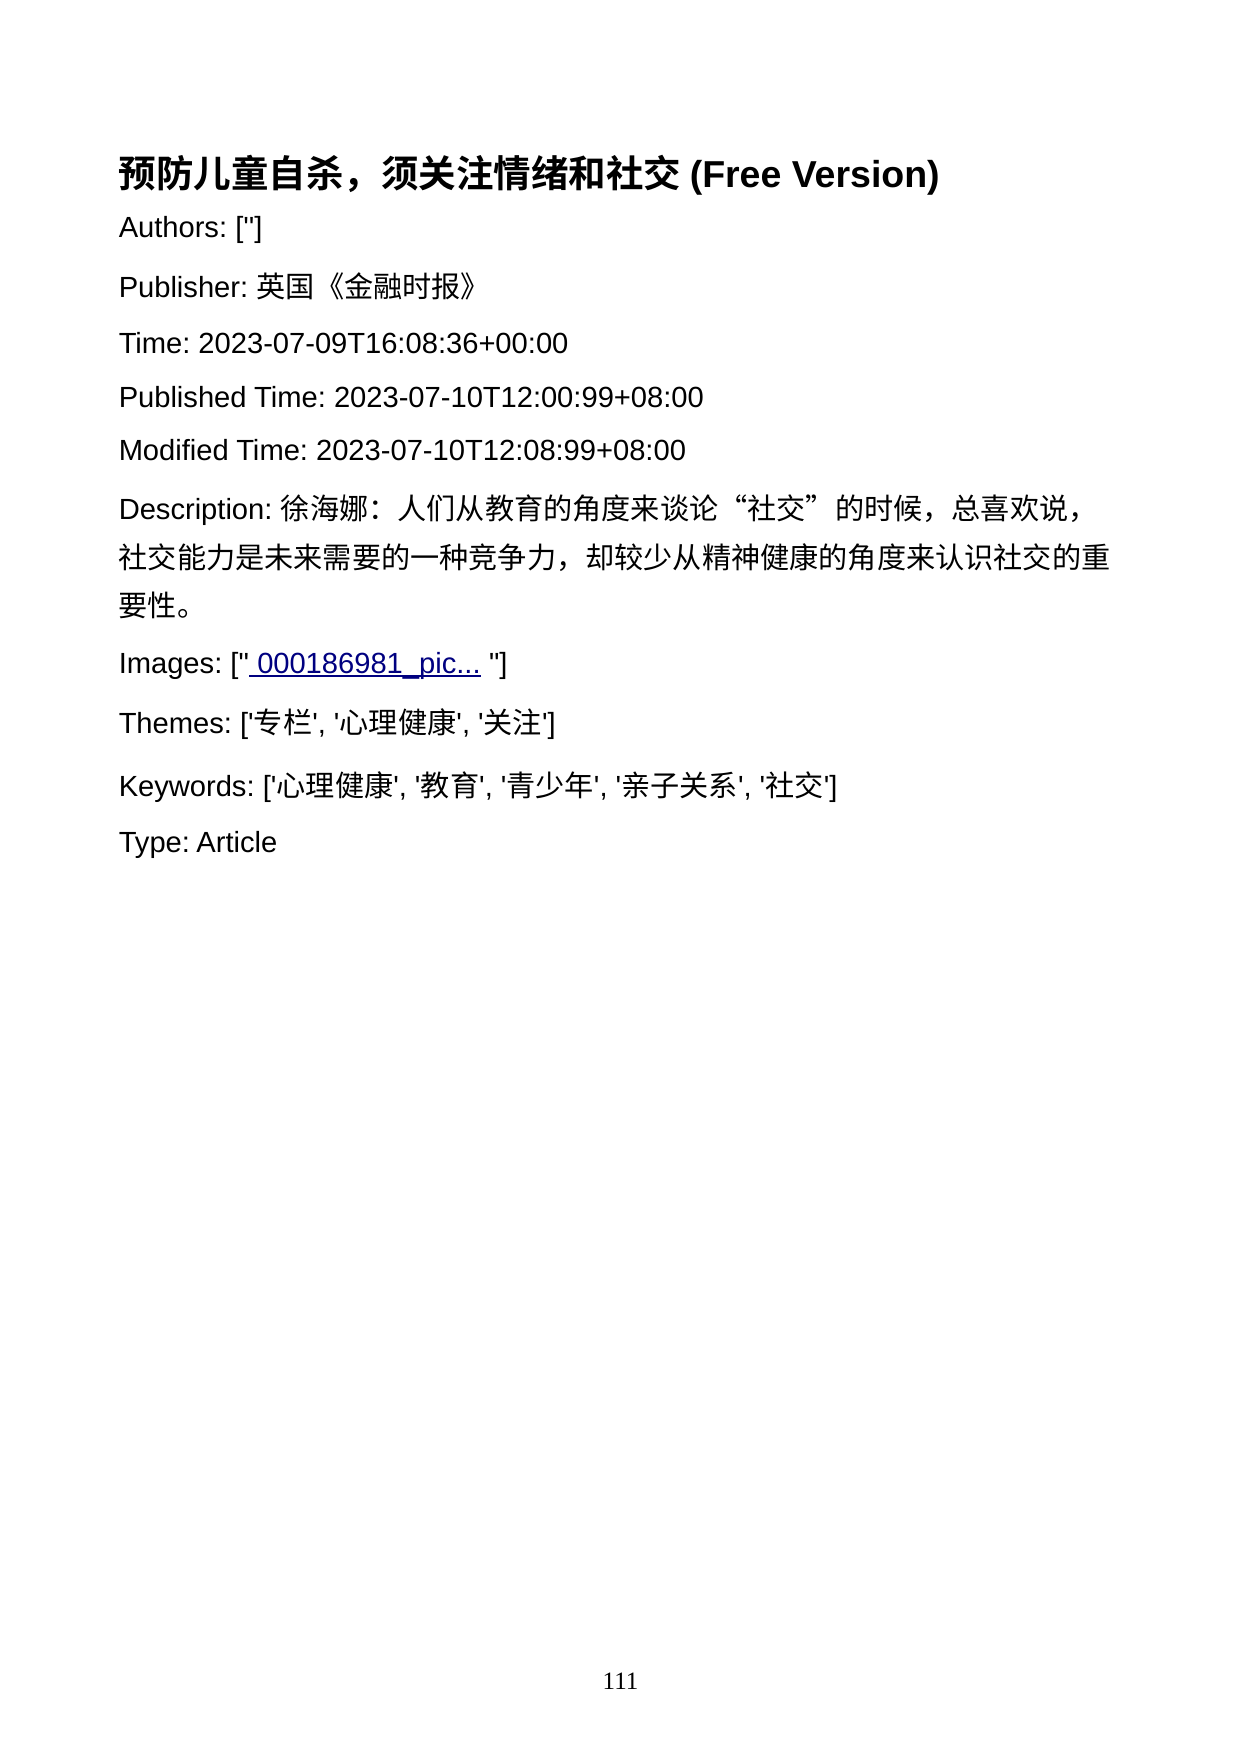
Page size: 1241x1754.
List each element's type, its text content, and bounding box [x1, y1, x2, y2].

text Authors: [''] [118, 210, 1122, 244]
text Published Time: 2023-07-10T12:00:99+08:00 [118, 380, 1122, 413]
text Publisher: 英国《金融时报》 [118, 263, 1122, 306]
text Keywords: ['心理健康', '教育', '青少年', '亲子关系', '社交'] [118, 762, 1122, 805]
text Images: [" 000186981_pic... "] [118, 646, 1122, 680]
text Modified Time: 2023-07-10T12:08:99+08:00 [118, 433, 1122, 466]
text Type: Article [118, 826, 1122, 859]
text Time: 2023-07-09T16:08:36+00:00 [118, 327, 1122, 360]
text Description: 徐海娜：人们从教育的角度来谈论“社交”的时候，总喜欢说，社交能力是未来需要的一种竞争力，却较少从精神健康的角度来认识社交的重要性。 [118, 486, 1122, 625]
text Themes: ['专栏', '心理健康', '关注'] [118, 699, 1122, 742]
subtitle 预防儿童自杀，须关注情绪和社交 (Free Version) [118, 143, 1122, 198]
